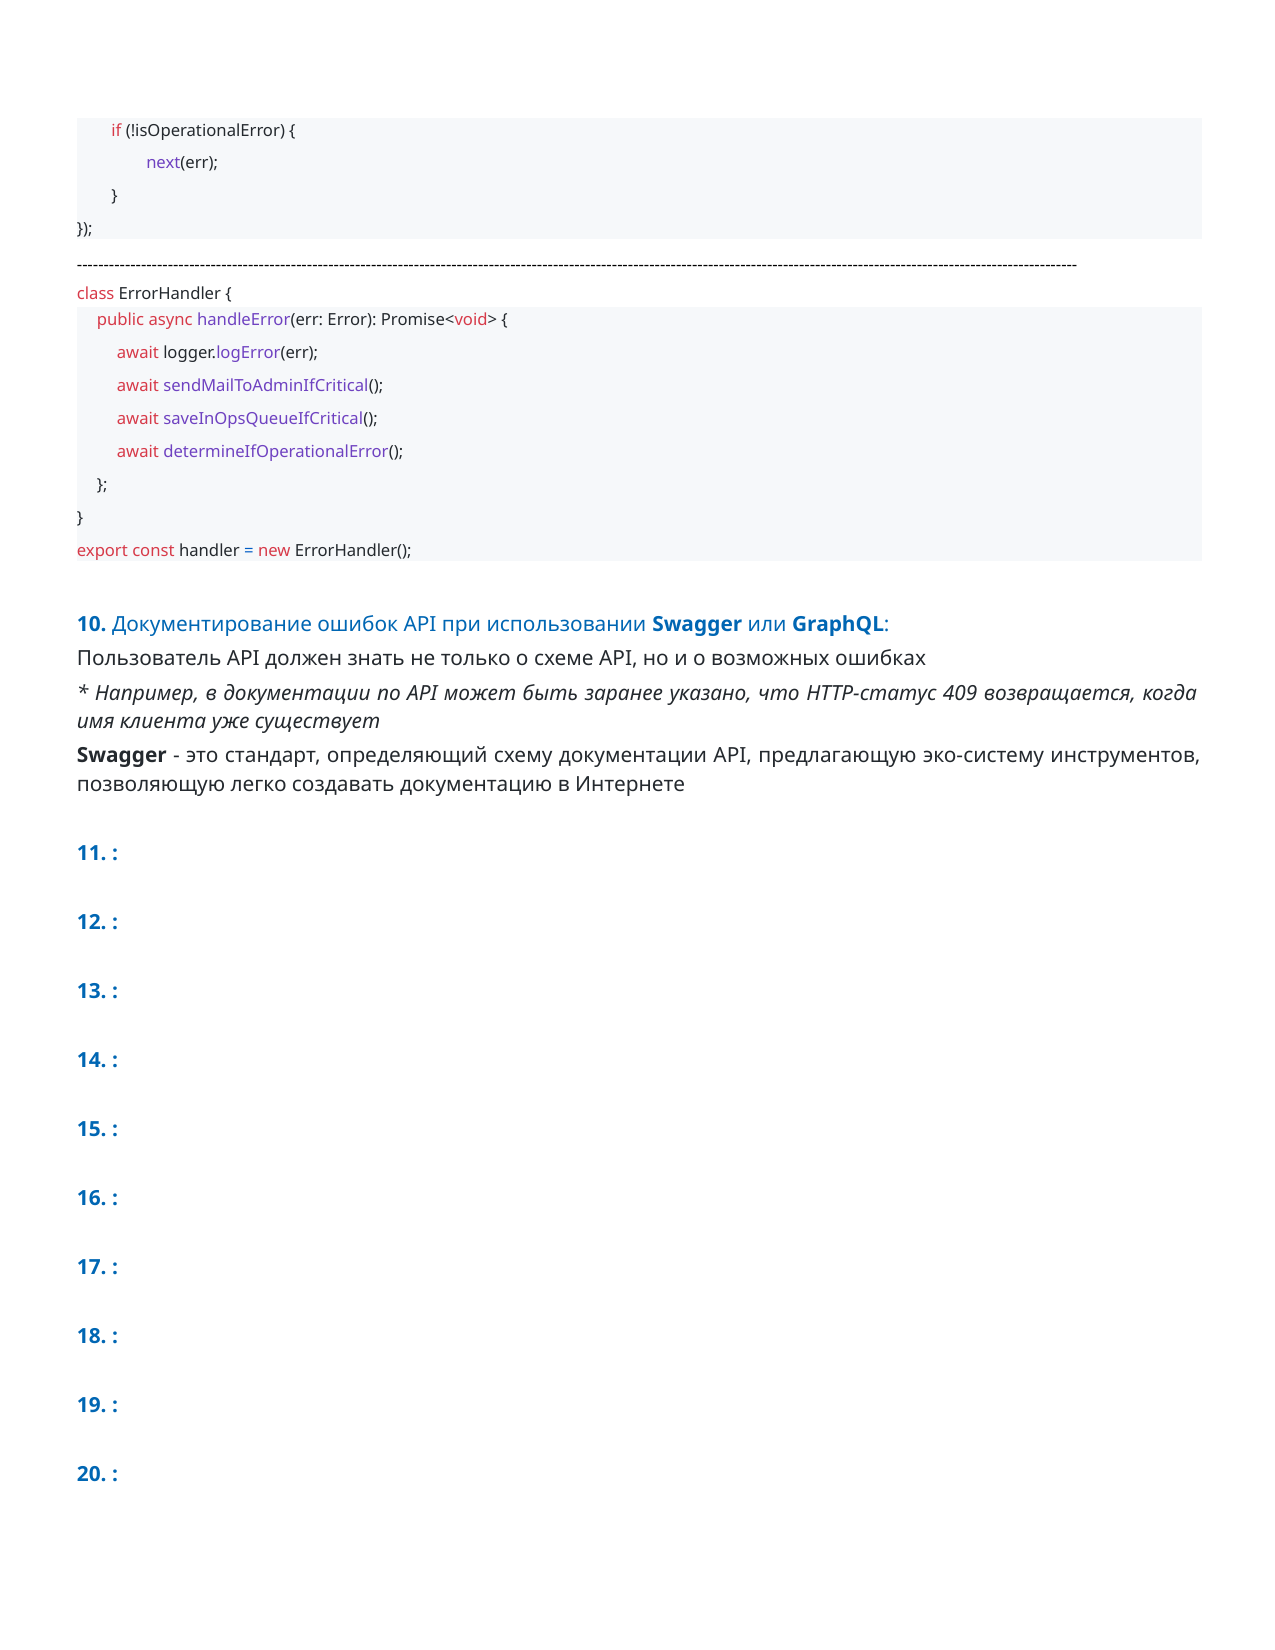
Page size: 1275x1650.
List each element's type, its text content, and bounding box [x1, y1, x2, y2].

text 14. : [77, 1045, 1202, 1073]
text 10. Документирование ошибок API при использовании Swagger или GraphQL: [77, 609, 1202, 637]
text }); [77, 217, 1202, 239]
text await sendMailToAdminIfCritical(); [77, 373, 1202, 396]
text 20. : [77, 1459, 1202, 1487]
text 12. : [77, 907, 1202, 935]
text 18. : [77, 1321, 1202, 1349]
text } [77, 184, 1202, 207]
text export const handler = new ErrorHandler(); [77, 538, 1202, 561]
text * Например, в документации по API может быть заранее указано, что HTTP-статус 409 возвращается, когда имя клиента уже существует [77, 678, 1202, 734]
text next(err); [77, 151, 1202, 174]
text public async handleError(err: Error): Promise<void> { [77, 307, 1202, 330]
text ------------------------------------------------------------------------------------------------------------------------------------------------------------------------------------------- [77, 253, 1202, 276]
text 11. : [77, 838, 1202, 866]
text 13. : [77, 976, 1202, 1004]
text Пользователь API должен знать не только о схеме API, но и о возможных ошибках [77, 643, 1202, 672]
text Swagger - это стандарт, определяющий схему документации API, предлагающую эко-систему инструментов, позволяющую легко создавать документацию в Интернете [77, 741, 1202, 797]
text class ErrorHandler { [77, 282, 1202, 304]
text await logger.logError(err); [77, 340, 1202, 363]
text 15. : [77, 1114, 1202, 1142]
text 17. : [77, 1252, 1202, 1280]
text }; [77, 472, 1202, 495]
text if (!isOperationalError) { [77, 118, 1202, 141]
text await determineIfOperationalError(); [77, 439, 1202, 462]
text 19. : [77, 1390, 1202, 1418]
text } [77, 505, 1202, 528]
text 16. : [77, 1183, 1202, 1211]
text await saveInOpsQueueIfCritical(); [77, 406, 1202, 429]
